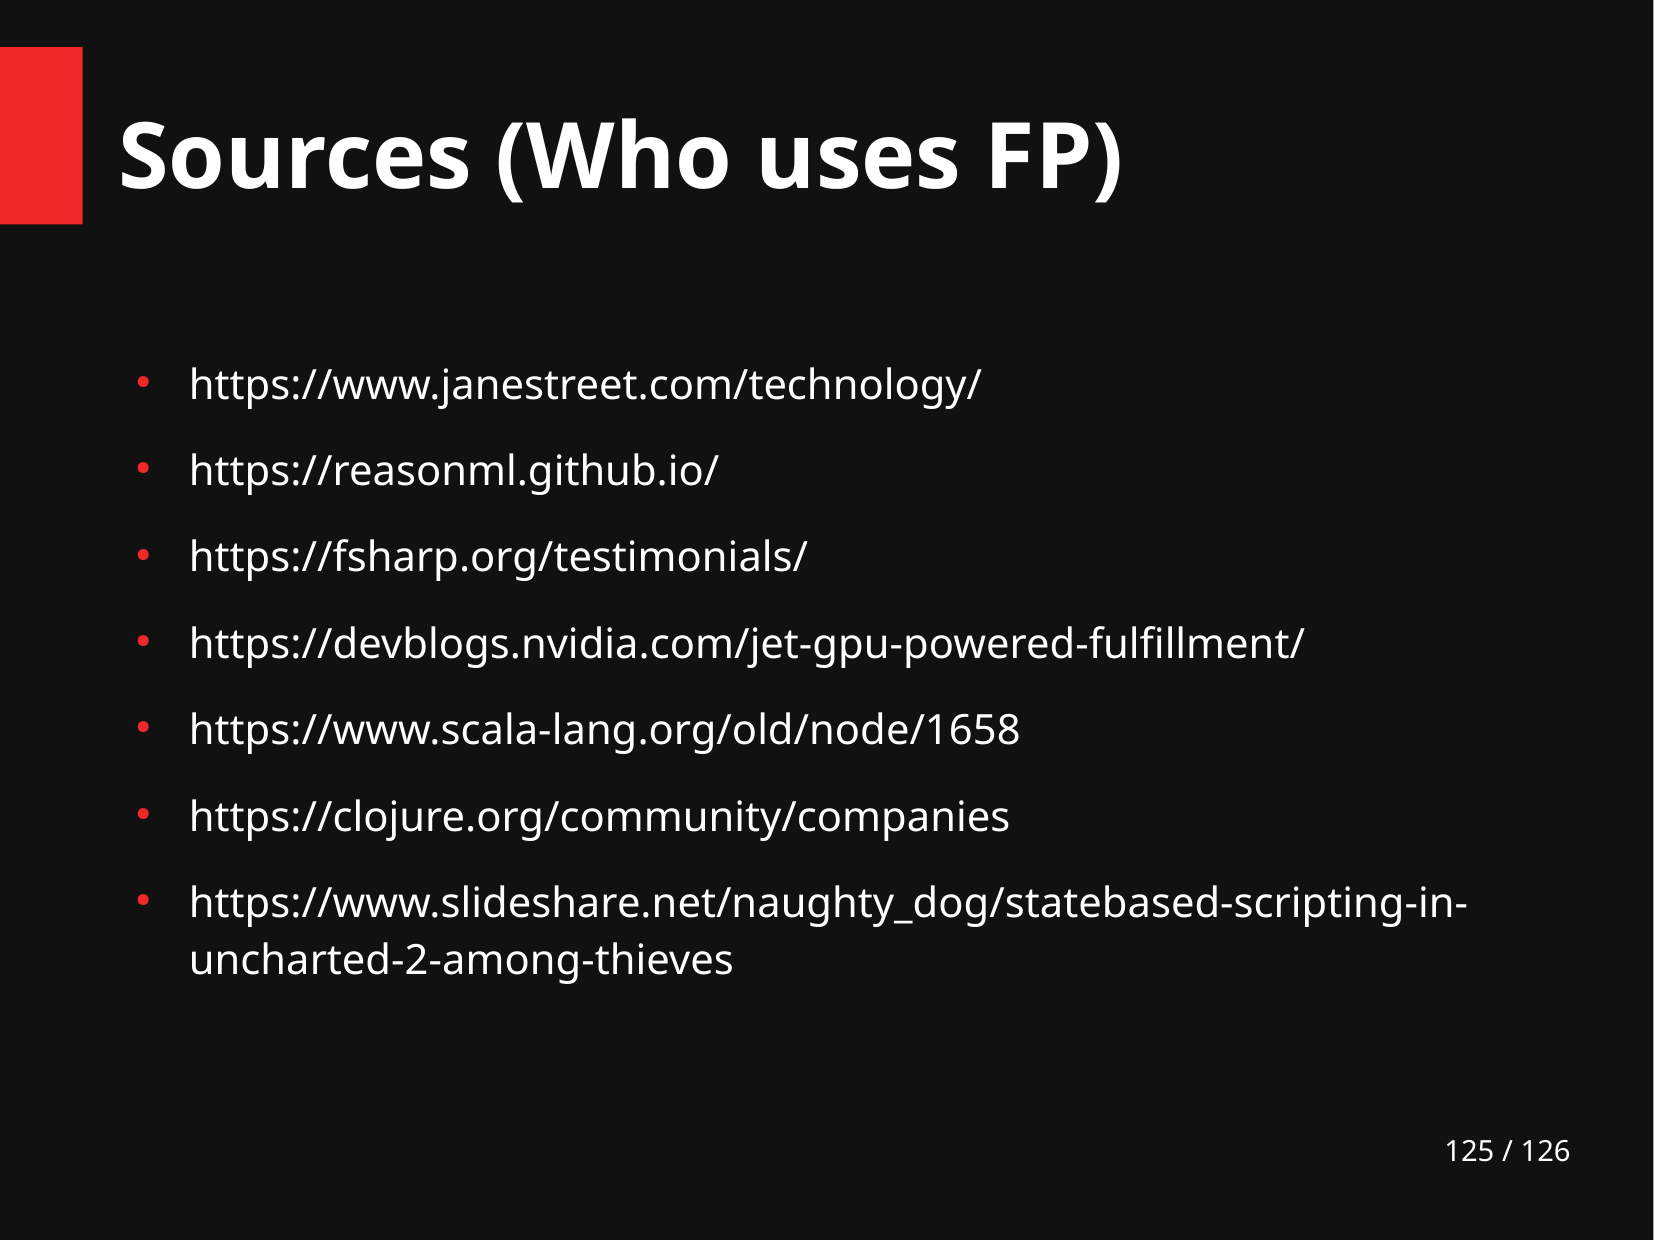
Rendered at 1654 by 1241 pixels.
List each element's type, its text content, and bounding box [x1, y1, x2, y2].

title Sources (Who uses FP) [118, 49, 1571, 257]
list https://www.janestreet.com/technology/ https://reasonml.github.io/ https://fsharp.org/testimonials/ https://devblogs.nvidia.com/jet-gpu-powered-fulfillment/ https://www.scala-lang.org/old/node/1658 https://clojure.org/community/companies https://www.slideshare.net/naughty_dog/statebased-scripting-in-uncharted-2-among-thieves [118, 354, 1536, 1074]
